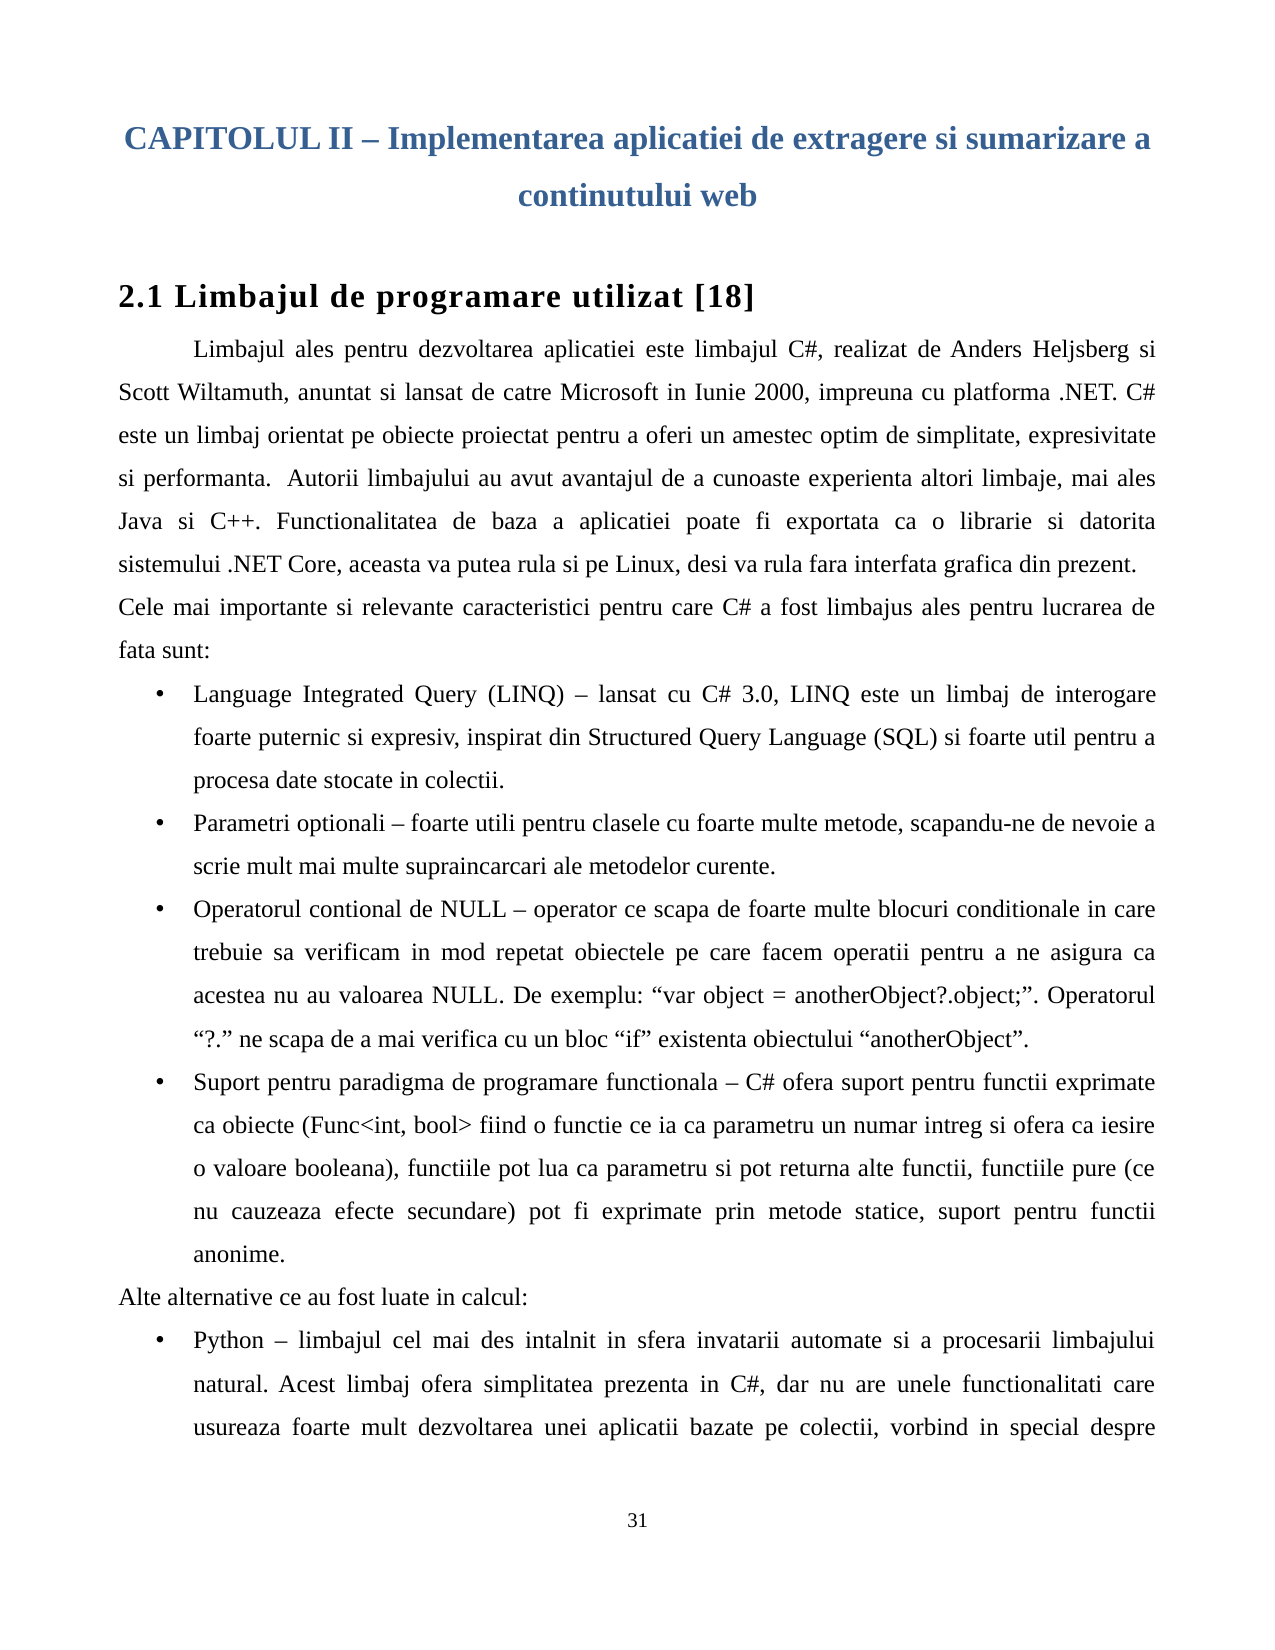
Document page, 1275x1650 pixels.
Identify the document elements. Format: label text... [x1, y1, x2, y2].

subtitle Operatorul contional de NULL – operator ce scapa de foarte multe blocuri conditionale in care trebuie sa verificam in mod repetat obiectele pe care facem operatii pentru a ne asigura ca acestea nu au valoarea NULL. De exemplu: “var object = anotherObject?.object;”. Operatorul “?.” ne scapa de a mai verifica cu un bloc “if” existenta obiectului “anotherObject”. [156, 894, 1157, 1052]
subtitle 2.1 Limbajul de programare utilizat [18] [118, 276, 1157, 314]
subtitle Suport pentru paradigma de programare functionala – C# ofera suport pentru functii exprimate ca obiecte (Func<int, bool> fiind o functie ce ia ca parametru un numar intreg si ofera ca iesire o valoare booleana), functiile pot lua ca parametru si pot returna alte functii, functiile pure (ce nu cauzeaza efecte secundare) pot fi exprimate prin metode statice, suport pentru functii anonime. [156, 1067, 1157, 1268]
subtitle Cele mai importante si relevante caracteristici pentru care C# a fost limbajus ales pentru lucrarea de fata sunt: [118, 592, 1157, 664]
subtitle Limbajul ales pentru dezvoltarea aplicatiei este limbajul C#, realizat de Anders Heljsberg si Scott Wiltamuth, anuntat si lansat de catre Microsoft in Iunie 2000, impreuna cu platforma .NET. C# este un limbaj orientat pe obiecte proiectat pentru a oferi un amestec optim de simplitate, expresivitate si performanta. Autorii limbajului au avut avantajul de a cunoaste experienta altori limbaje, mai ales Java si C++. Functionalitatea de baza a aplicatiei poate fi exportata ca o librarie si datorita sistemului .NET Core, aceasta va putea rula si pe Linux, desi va rula fara interfata grafica din prezent. [118, 334, 1157, 578]
subtitle Parametri optionali – foarte utili pentru clasele cu foarte multe metode, scapandu-ne de nevoie a scrie mult mai multe supraincarcari ale metodelor curente. [156, 808, 1157, 880]
subtitle Language Integrated Query (LINQ) – lansat cu C# 3.0, LINQ este un limbaj de interogare foarte puternic si expresiv, inspirat din Structured Query Language (SQL) si foarte util pentru a procesa date stocate in colectii. [156, 679, 1157, 794]
subtitle Python – limbajul cel mai des intalnit in sfera invatarii automate si a procesarii limbajului natural. Acest limbaj ofera simplitatea prezenta in C#, dar nu are unele functionalitati care usureaza foarte mult dezvoltarea unei aplicatii bazate pe colectii, vorbind in special despre [156, 1326, 1157, 1441]
subtitle CAPITOLUL II – Implementarea aplicatiei de extragere si sumarizare a continutului web [118, 118, 1157, 214]
subtitle Alte alternative ce au fost luate in calcul: [118, 1282, 1157, 1311]
